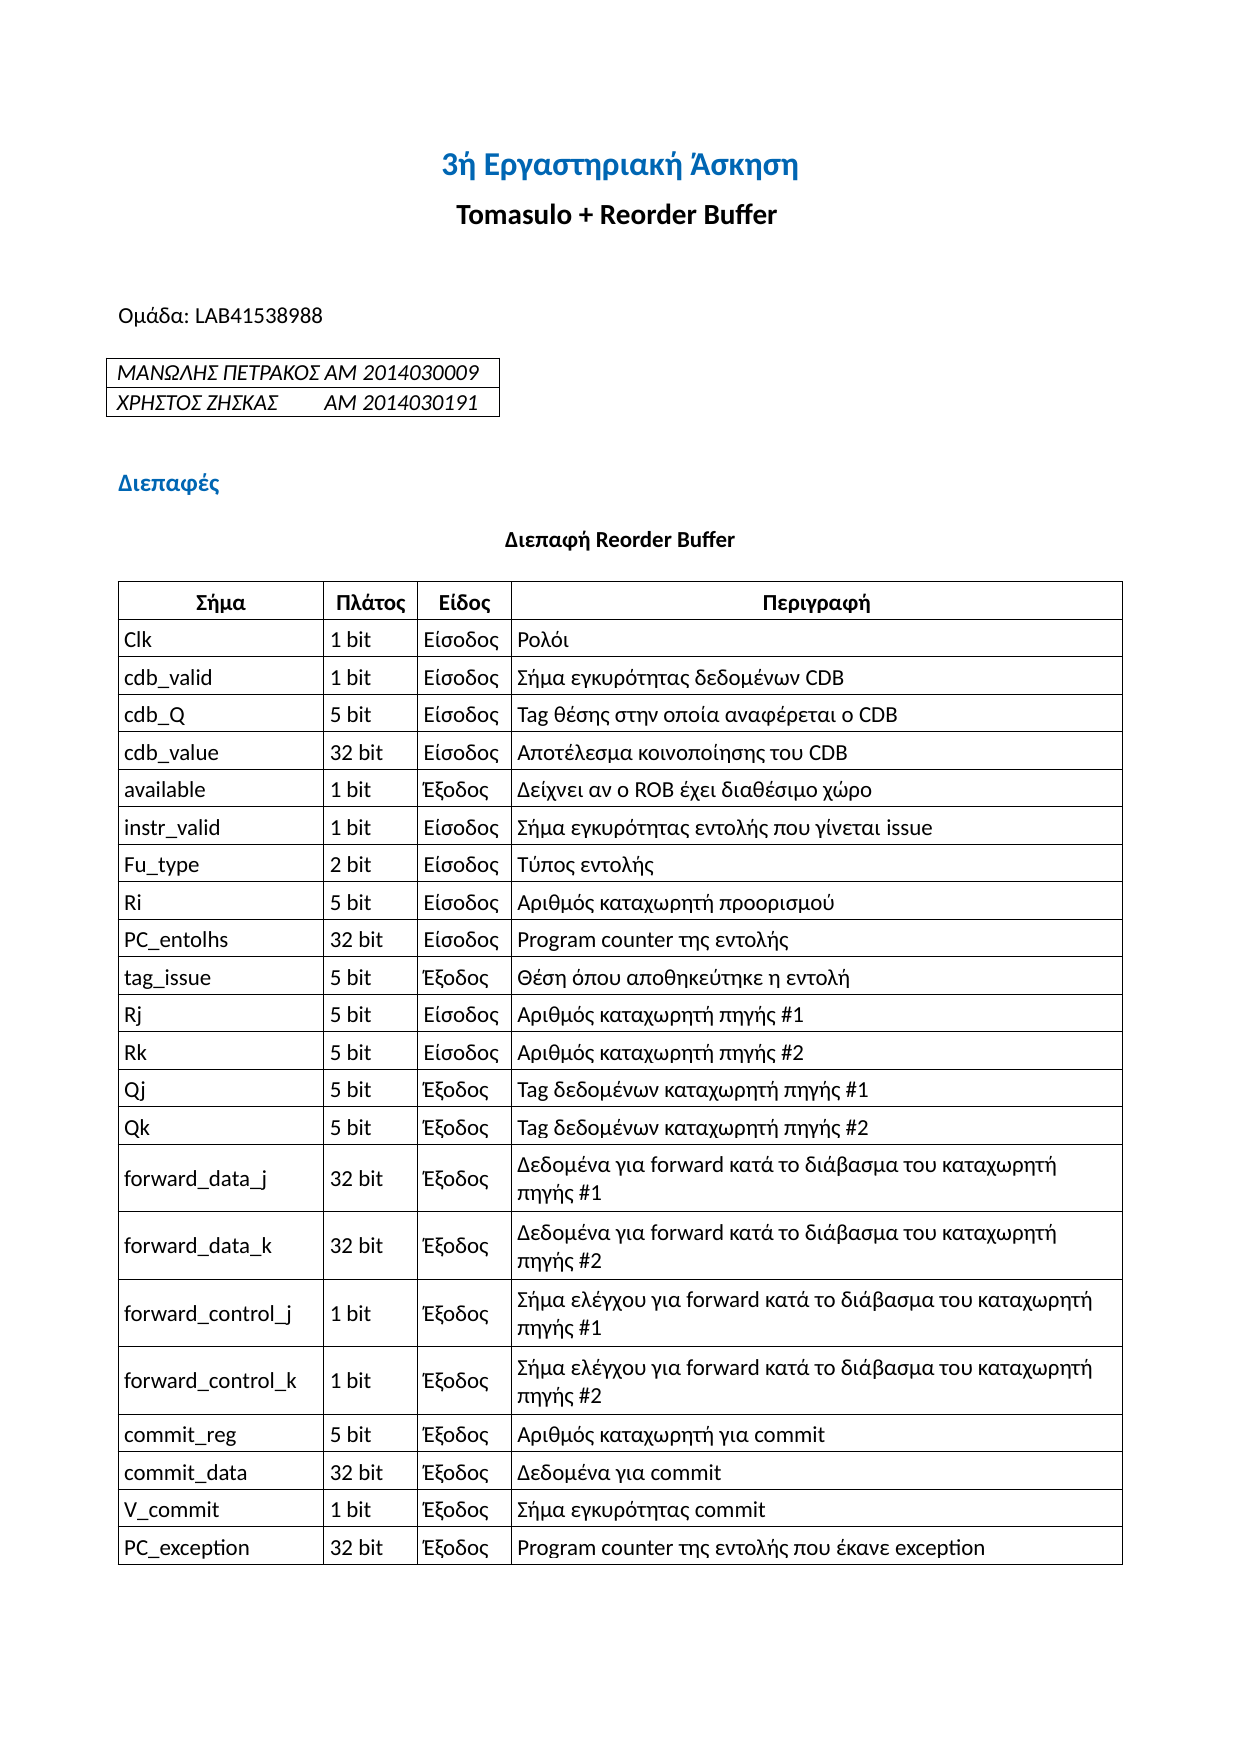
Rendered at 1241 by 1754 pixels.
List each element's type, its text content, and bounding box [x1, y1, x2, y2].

table_cell Αποτέλεσμα κοινοποίησης του CDB [512, 732, 1122, 769]
table_cell Είσοδος [418, 995, 511, 1031]
title 3ή Εργαστηριακή Άσκηση [118, 143, 1122, 184]
table_cell Qj [119, 1070, 323, 1106]
text Ομάδα: LAB41538988 [118, 301, 1122, 329]
table_header Περιγραφή [512, 582, 1122, 619]
table_cell Αριθμός καταχωρητή προορισμού [512, 882, 1122, 919]
table_cell 2 bit [324, 845, 417, 881]
table_cell Qk [119, 1107, 323, 1144]
table_cell Έξοδος [418, 1145, 511, 1211]
table_cell Έξοδος [418, 1490, 511, 1526]
table_cell 1 bit [324, 1490, 417, 1526]
table_cell Είσοδος [418, 657, 511, 694]
table_cell Είσοδος [418, 845, 511, 881]
table_cell 5 bit [324, 882, 417, 919]
table_cell Έξοδος [418, 770, 511, 806]
table_cell 1 bit [324, 807, 417, 844]
table_header Σήμα [119, 582, 323, 619]
table_cell Έξοδος [418, 1415, 511, 1451]
table_cell Tag δεδομένων καταχωρητή πηγής #2 [512, 1107, 1122, 1144]
table_cell commit_data [119, 1452, 323, 1489]
table_cell 5 bit [324, 1415, 417, 1451]
table_cell 5 bit [324, 1107, 417, 1144]
table_cell tag_issue [119, 957, 323, 994]
table_cell Έξοδος [418, 1212, 511, 1279]
table_cell Αριθμός καταχωρητή πηγής #1 [512, 995, 1122, 1031]
table_cell Είσοδος [418, 1032, 511, 1069]
table_cell cdb_valid [119, 657, 323, 694]
table_cell Είσοδος [418, 620, 511, 656]
table_cell Είσοδος [418, 695, 511, 731]
text Tomasulo + Reorder Buffer [118, 196, 1122, 232]
table_cell 32 bit [324, 920, 417, 956]
table_cell Έξοδος [418, 1070, 511, 1106]
table_cell Έξοδος [418, 1527, 511, 1564]
table_cell Δεδομένα για forward κατά το διάβασμα του καταχωρητή πηγής #2 [512, 1212, 1122, 1279]
table_cell 1 bit [324, 1280, 417, 1346]
table_cell 32 bit [324, 1527, 417, 1564]
table_cell forward_data_j [119, 1145, 323, 1211]
table_cell Έξοδος [418, 1452, 511, 1489]
table_cell Αριθμός καταχωρητή για commit [512, 1415, 1122, 1451]
table_cell 32 bit [324, 1145, 417, 1211]
table_cell Fu_type [119, 845, 323, 881]
table_cell Είσοδος [418, 920, 511, 956]
table_cell 5 bit [324, 695, 417, 731]
table_cell forward_control_j [119, 1280, 323, 1346]
table_cell Σήμα εγκυρότητας commit [512, 1490, 1122, 1526]
table_cell 32 bit [324, 1212, 417, 1279]
table_cell forward_control_k [119, 1347, 323, 1414]
table_cell 5 bit [324, 1070, 417, 1106]
table_cell commit_reg [119, 1415, 323, 1451]
table_cell Έξοδος [418, 1347, 511, 1414]
table_cell Έξοδος [418, 1280, 511, 1346]
table_cell Αριθμός καταχωρητή πηγής #2 [512, 1032, 1122, 1069]
table_cell Σήμα ελέγχου για forward κατά το διάβασμα του καταχωρητή πηγής #1 [512, 1280, 1122, 1346]
table_cell Τύπος εντολής [512, 845, 1122, 881]
table_cell available [119, 770, 323, 806]
table_cell 32 bit [324, 1452, 417, 1489]
table_cell Rk [119, 1032, 323, 1069]
table_cell Ri [119, 882, 323, 919]
table_cell cdb_value [119, 732, 323, 769]
table_header ΜΑΝΩΛΗΣ ΠΕΤΡΑΚΟΣ AM 2014030009 [107, 359, 499, 387]
table_cell Δείχνει αν ο ROB έχει διαθέσιμο χώρο [512, 770, 1122, 806]
table_cell 1 bit [324, 770, 417, 806]
table_cell 1 bit [324, 657, 417, 694]
table_cell Ρολόι [512, 620, 1122, 656]
table_cell Rj [119, 995, 323, 1031]
table_cell Program counter της εντολής που έκανε exception [512, 1527, 1122, 1564]
table_cell Δεδομένα για commit [512, 1452, 1122, 1489]
table_header Πλάτος [324, 582, 417, 619]
table_cell Είσοδος [418, 807, 511, 844]
table_cell 1 bit [324, 620, 417, 656]
table_cell Σήμα εγκυρότητας δεδομένων CDB [512, 657, 1122, 694]
table_cell 5 bit [324, 995, 417, 1031]
table_cell Έξοδος [418, 957, 511, 994]
table_cell Δεδομένα για forward κατά το διάβασμα του καταχωρητή πηγής #1 [512, 1145, 1122, 1211]
table_cell Θέση όπου αποθηκεύτηκε η εντολή [512, 957, 1122, 994]
text Διεπαφή Reorder Buffer [118, 525, 1122, 553]
table_header Είδος [418, 582, 511, 619]
table_cell Tag θέσης στην οποία αναφέρεται ο CDB [512, 695, 1122, 731]
table_cell Tag δεδομένων καταχωρητή πηγής #1 [512, 1070, 1122, 1106]
table_cell cdb_Q [119, 695, 323, 731]
table_cell Έξοδος [418, 1107, 511, 1144]
table_cell Είσοδος [418, 882, 511, 919]
table_cell 5 bit [324, 957, 417, 994]
table_cell instr_valid [119, 807, 323, 844]
table_cell 5 bit [324, 1032, 417, 1069]
table_cell 1 bit [324, 1347, 417, 1414]
table_cell PC_entolhs [119, 920, 323, 956]
table_cell Program counter της εντολής [512, 920, 1122, 956]
table_cell Είσοδος [418, 732, 511, 769]
table_cell Clk [119, 620, 323, 656]
table_cell 32 bit [324, 732, 417, 769]
table_cell V_commit [119, 1490, 323, 1526]
subtitle Διεπαφές [118, 467, 1122, 497]
table_cell ΧΡΗΣΤΟΣ ΖΗΣΚΑΣ AM 2014030191 [107, 388, 499, 416]
table_cell Σήμα εγκυρότητας εντολής που γίνεται issue [512, 807, 1122, 844]
table_cell forward_data_k [119, 1212, 323, 1279]
table_cell PC_exception [119, 1527, 323, 1564]
table_cell Σήμα ελέγχου για forward κατά το διάβασμα του καταχωρητή πηγής #2 [512, 1347, 1122, 1414]
